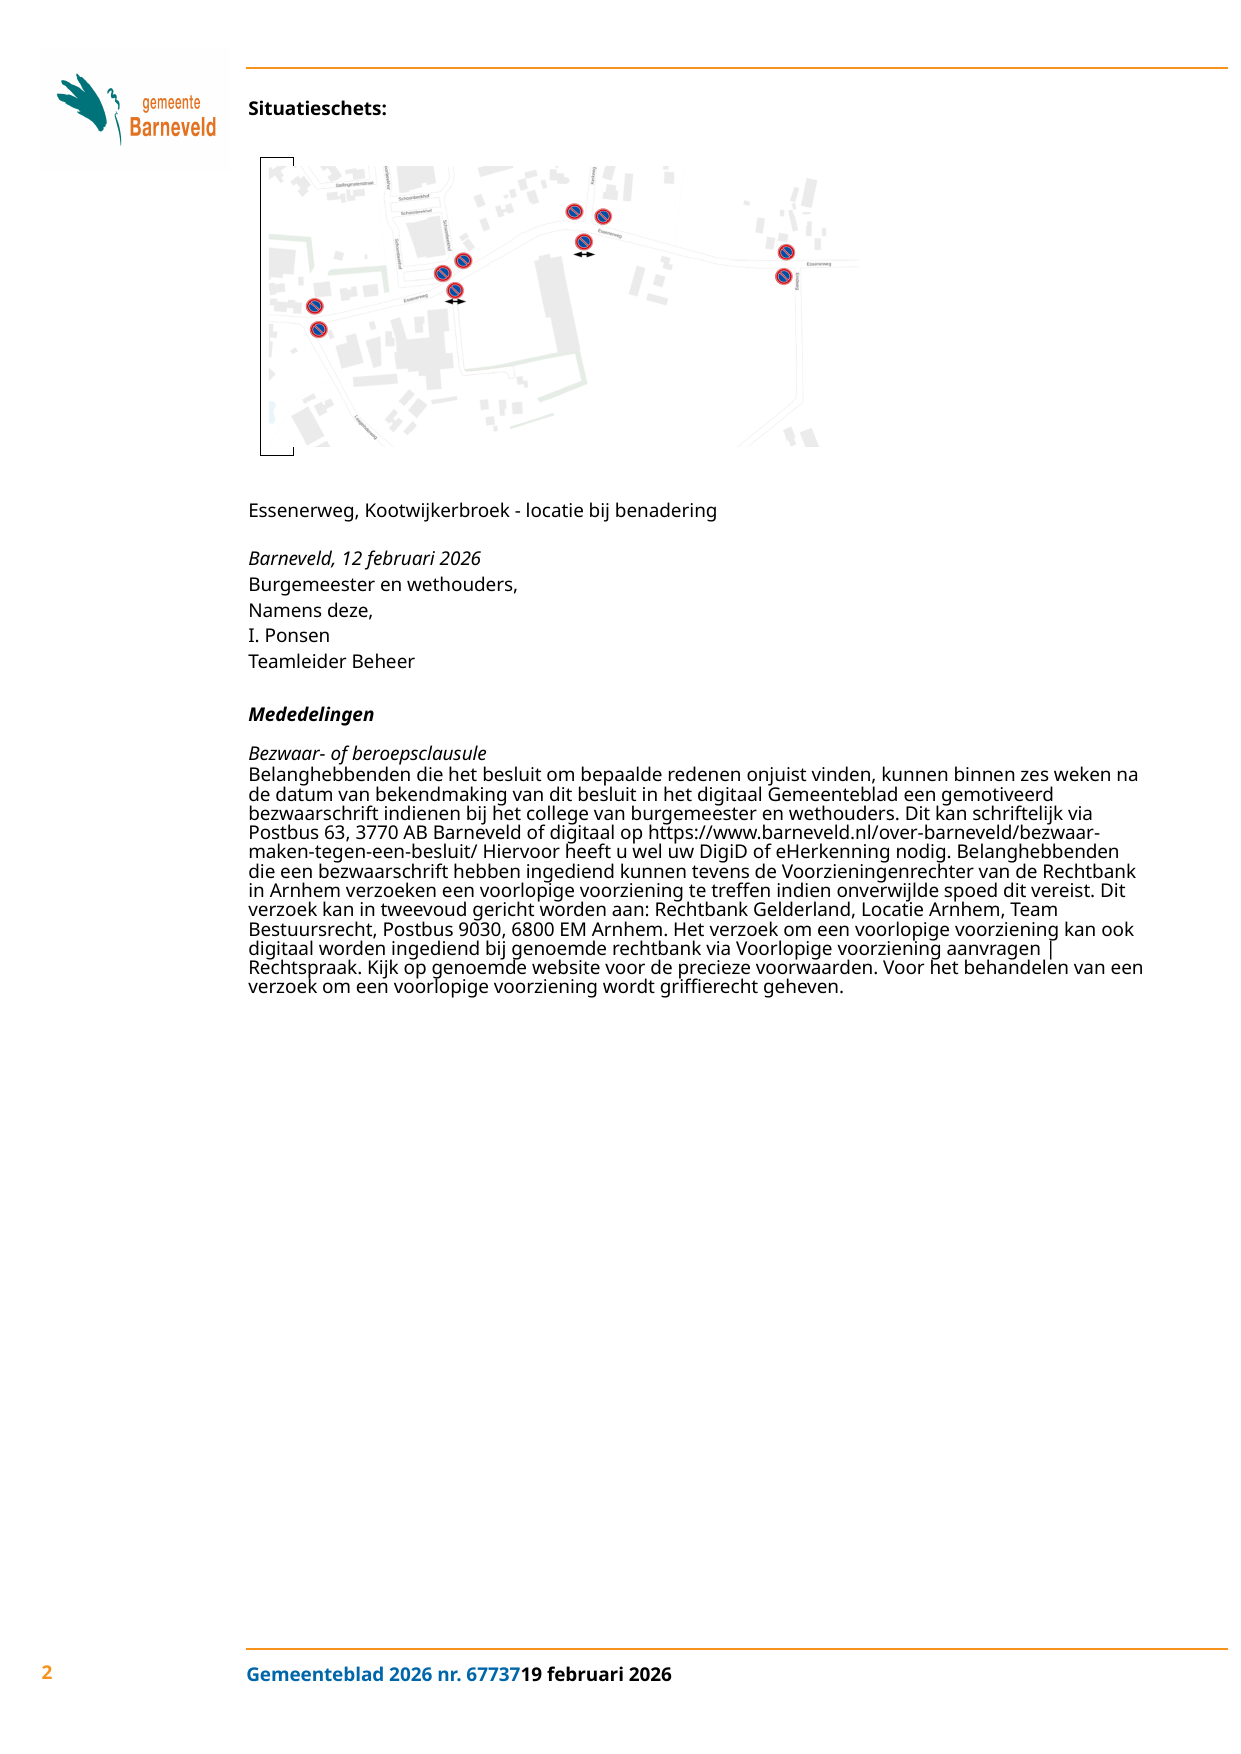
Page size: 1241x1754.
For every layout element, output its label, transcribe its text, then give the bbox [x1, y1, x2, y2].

text Burgemeester en wethouders, [248, 571, 1152, 597]
text Situatieschets: [248, 95, 1152, 121]
text Mededelingen [248, 701, 1152, 727]
picture [268, 166, 860, 447]
picture [41, 47, 231, 172]
text Bezwaar- of beroepsclausule [248, 741, 1152, 766]
text Essenerweg, Kootwijkerbroek - locatie bij benadering [248, 498, 1152, 523]
text I. Ponsen [248, 623, 1152, 648]
text Barneveld, 12 februari 2026 [248, 546, 1152, 571]
text Belanghebbenden die het besluit om bepaalde redenen onjuist vinden, kunnen binnen zes weken na de datum van bekendmaking van dit besluit in het digitaal Gemeenteblad een gemotiveerd bezwaarschrift indienen bij het college van burgemeester en wethouders. Dit kan schriftelijk via Postbus 63, 3770 AB Barneveld of digitaal op https://www.barneveld.nl/over-barneveld/bezwaar- maken-tegen-een-besluit/ Hiervoor heeft u wel uw DigiD of eHerkenning nodig. Belanghebbenden die een bezwaarschrift hebben ingediend kunnen tevens de Voorzieningenrechter van de Rechtbank in Arnhem verzoeken een voorlopige voorziening te treffen indien onverwijlde spoed dit vereist. Dit verzoek kan in tweevoud gericht worden aan: Rechtbank Gelderland, Locatie Arnhem, Team Bestuursrecht, Postbus 9030, 6800 EM Arnhem. Het verzoek om een voorlopige voorziening kan ook digitaal worden ingediend bij genoemde rechtbank via Voorlopige voorziening aanvragen | Rechtspraak. Kijk op genoemde website voor de precieze voorwaarden. Voor het behandelen van een verzoek om een voorlopige voorziening wordt griffierecht geheven. [248, 766, 1152, 998]
text Namens deze, [248, 597, 1152, 623]
text Teamleider Beheer [248, 648, 1152, 674]
